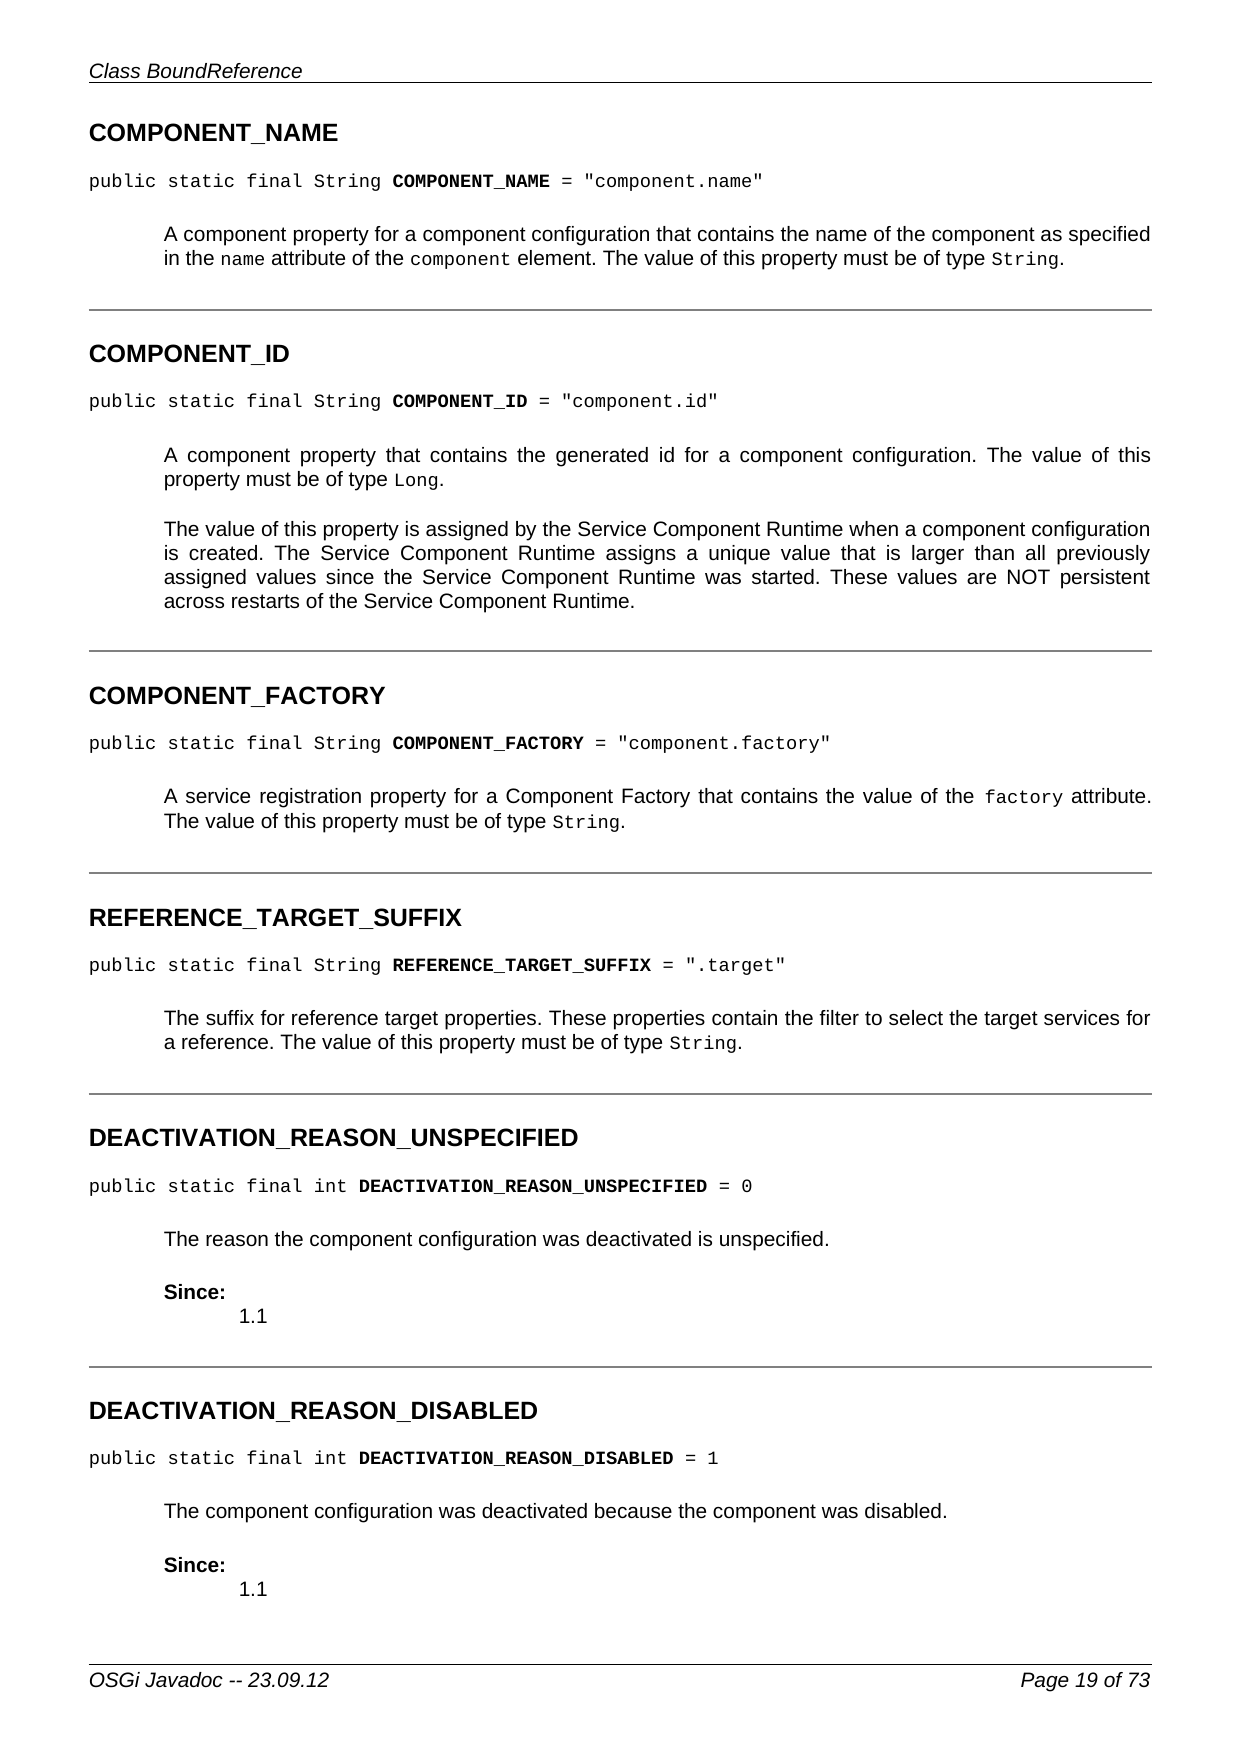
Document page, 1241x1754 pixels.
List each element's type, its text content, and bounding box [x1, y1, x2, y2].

text The component configuration was deactivated because the component was disabled. [163, 1499, 1152, 1523]
text public static final String COMPONENT_ID = "component.id" [88, 392, 1152, 413]
text A service registration property for a Component Factory that contains the value of the factory attribute. The value of this property must be of type String. [163, 784, 1152, 834]
text The reason the component configuration was deactivated is unspecified. [163, 1227, 1152, 1251]
text public static final String COMPONENT_NAME = "component.name" [88, 171, 1152, 193]
subtitle REFERENCE_TARGET_SUFFIX [88, 903, 1152, 931]
text The suffix for reference target properties. These properties contain the filter to select the target services for a reference. The value of this property must be of type String. [163, 1006, 1152, 1055]
subtitle COMPONENT_ID [88, 339, 1152, 368]
subtitle DEACTIVATION_REASON_DISABLED [88, 1396, 1152, 1425]
text A component property that contains the generated id for a component configuration. The value of this property must be of type Long. [163, 442, 1152, 492]
text public static final String COMPONENT_FACTORY = "component.factory" [88, 734, 1152, 755]
text public static final int DEACTIVATION_REASON_DISABLED = 1 [88, 1449, 1152, 1470]
text 1.1 [238, 1304, 1152, 1328]
text 1.1 [238, 1576, 1152, 1600]
text A component property for a component configuration that contains the name of the component as specified in the name attribute of the component element. The value of this property must be of type String. [163, 222, 1152, 271]
subtitle DEACTIVATION_REASON_UNSPECIFIED [88, 1123, 1152, 1152]
text public static final String REFERENCE_TARGET_SUFFIX = ".target" [88, 956, 1152, 977]
text The value of this property is assigned by the Service Component Runtime when a component configuration is created. The Service Component Runtime assigns a unique value that is larger than all previously assigned values since the Service Component Runtime was started. These values are NOT persistent across restarts of the Service Component Runtime. [163, 517, 1152, 612]
text Since: [163, 1552, 1152, 1576]
text Since: [163, 1280, 1152, 1304]
subtitle COMPONENT_NAME [88, 118, 1152, 147]
text public static final int DEACTIVATION_REASON_UNSPECIFIED = 0 [88, 1176, 1152, 1198]
subtitle COMPONENT_FACTORY [88, 681, 1152, 709]
